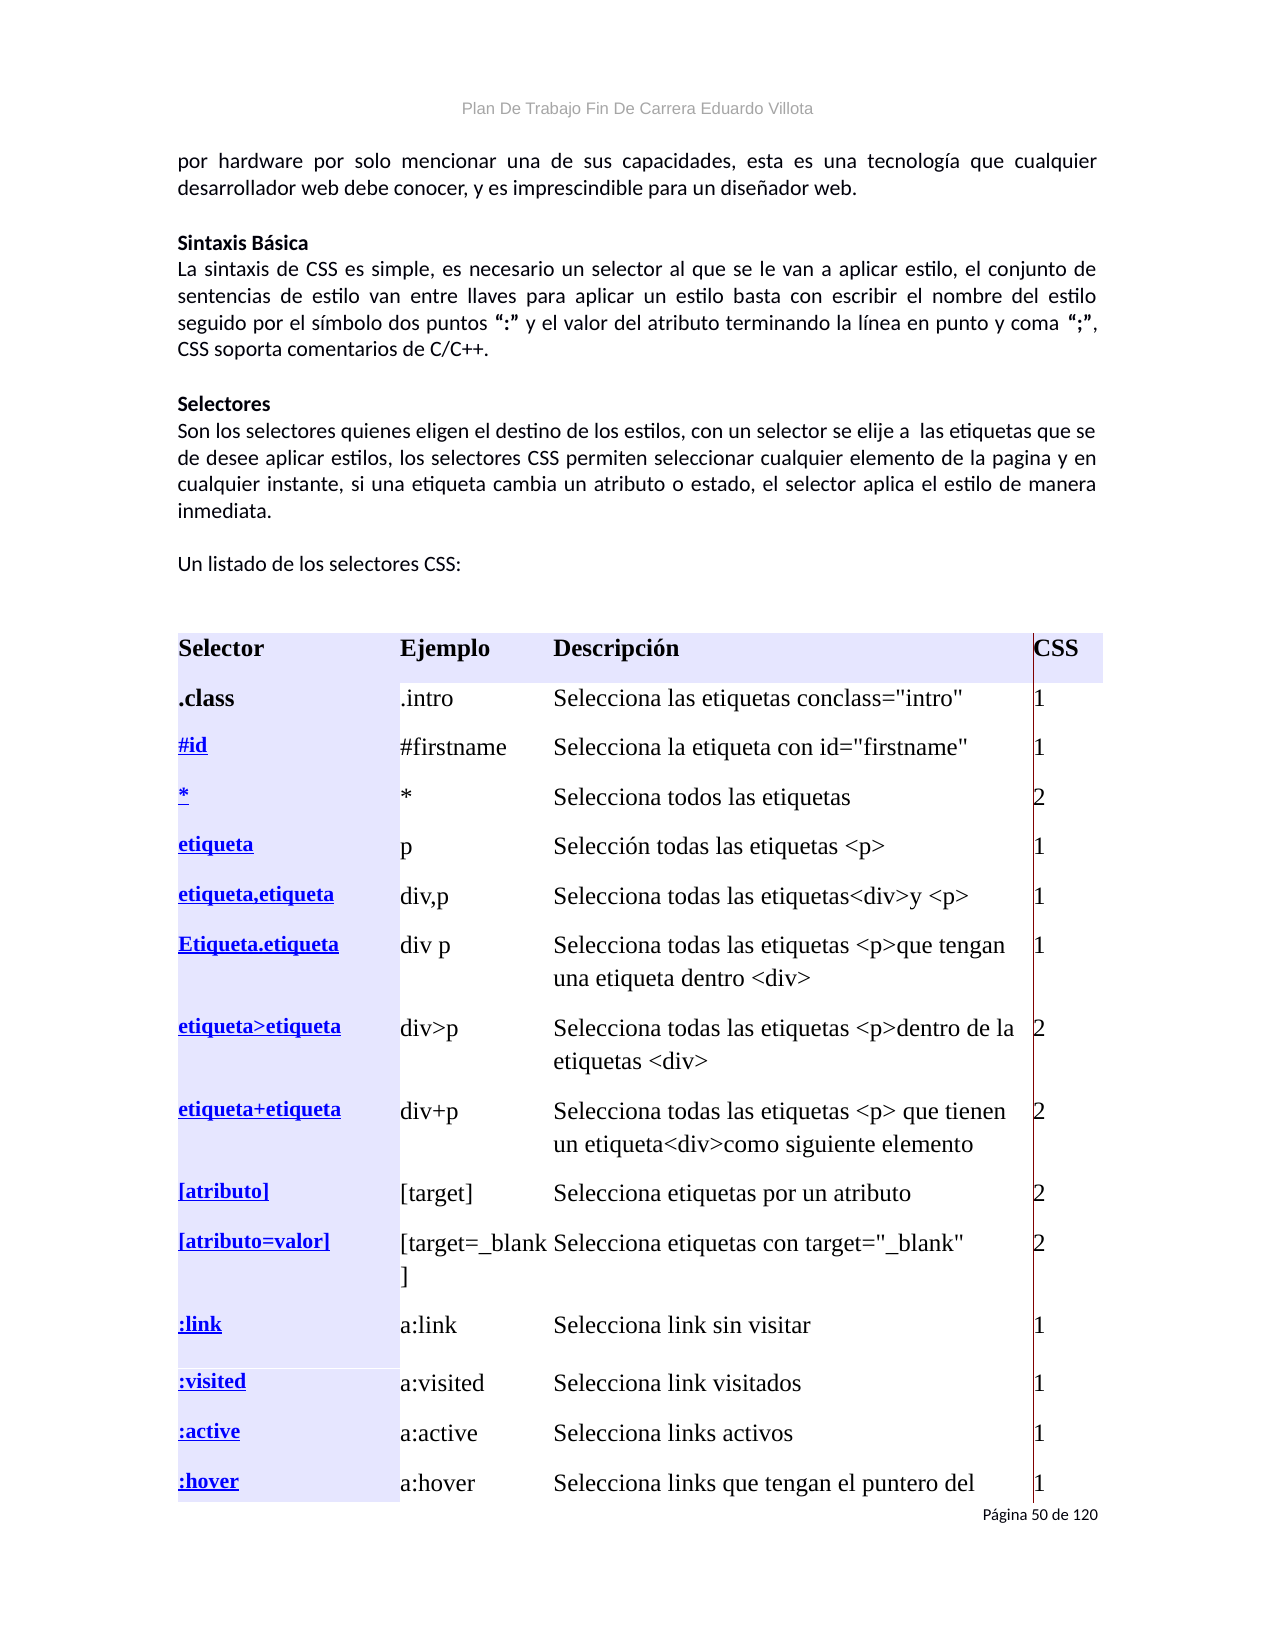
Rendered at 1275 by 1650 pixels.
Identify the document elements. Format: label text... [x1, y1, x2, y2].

table_cell 1 [1034, 881, 1103, 931]
table_cell :hover [178, 1468, 400, 1502]
table_cell 2 [1034, 1178, 1103, 1228]
table_cell :visited [178, 1369, 400, 1418]
table_cell Selecciona links que tengan el puntero del [553, 1468, 1033, 1502]
table_cell div+p [400, 1096, 553, 1178]
table_cell Selecciona todos las etiquetas [553, 782, 1033, 831]
table_cell a:active [400, 1418, 553, 1468]
table_cell [target] [400, 1178, 553, 1228]
table_cell Selecciona todas las etiquetas<div>y <p> [553, 881, 1033, 931]
table_cell etiqueta [178, 831, 400, 881]
table_cell 2 [1034, 782, 1103, 831]
table_cell Selecciona las etiquetas conclass="intro" [553, 683, 1033, 732]
table_cell Selecciona todas las etiquetas <p>que tengan una etiqueta dentro <div> [553, 931, 1033, 1013]
table_cell 1 [1034, 683, 1103, 732]
text Selectores [177, 390, 1098, 417]
table_cell 1 [1034, 831, 1103, 881]
table_header Descripción [553, 633, 1033, 683]
table_cell etiqueta+etiqueta [178, 1096, 400, 1178]
table_cell a:visited [400, 1369, 553, 1418]
table_cell #firstname [400, 732, 553, 782]
table_cell * [400, 782, 553, 831]
table_cell .intro [400, 683, 553, 732]
table_header CSS [1034, 633, 1103, 683]
text por hardware por solo mencionar una de sus capacidades, esta es una tecnología que cualquier desarrollador web debe conocer, y es imprescindible para un diseñador web. [177, 148, 1098, 201]
table_cell etiqueta,etiqueta [178, 881, 400, 931]
table_cell 1 [1034, 732, 1103, 782]
table_cell :link [178, 1311, 400, 1368]
table_header Ejemplo [400, 633, 553, 683]
text Sintaxis Básica [177, 229, 1098, 256]
table_cell 2 [1034, 1228, 1103, 1311]
table_cell Selecciona todas las etiquetas <p>dentro de la etiquetas <div> [553, 1013, 1033, 1096]
table_cell Selecciona links activos [553, 1418, 1033, 1468]
table_cell Selecciona etiquetas con target="_blank" [553, 1228, 1033, 1311]
table_cell a:link [400, 1311, 553, 1368]
table_cell 1 [1034, 1311, 1103, 1368]
table_cell a:hover [400, 1468, 553, 1502]
table_cell Selecciona link visitados [553, 1369, 1033, 1418]
text La sintaxis de CSS es simple, es necesario un selector al que se le van a aplicar estilo, el conjunto de sentencias de estilo van entre llaves para aplicar un estilo basta con escribir el nombre del estilo seguido por el símbolo dos puntos “:” y el valor del atributo terminando la línea en punto y coma “;”, CSS soporta comentarios de C/C++. [177, 256, 1098, 362]
table_cell etiqueta>etiqueta [178, 1013, 400, 1096]
table_cell 1 [1034, 1418, 1103, 1468]
table_cell 1 [1034, 1369, 1103, 1418]
table_cell * [178, 782, 400, 831]
table_cell [atributo] [178, 1178, 400, 1228]
table_cell Selección todas las etiquetas <p> [553, 831, 1033, 881]
table_cell 2 [1034, 1096, 1103, 1178]
table_cell Selecciona todas las etiquetas <p> que tienen un etiqueta<div>como siguiente elemento [553, 1096, 1033, 1178]
table_cell Selecciona la etiqueta con id="firstname" [553, 732, 1033, 782]
table_cell #id [178, 732, 400, 782]
text Son los selectores quienes eligen el destino de los estilos, con un selector se elije a las etiquetas que se de desee aplicar estilos, los selectores CSS permiten seleccionar cualquier elemento de la pagina y en cualquier instante, si una etiqueta cambia un atributo o estado, el selector aplica el estilo de manera inmediata. [177, 417, 1098, 524]
table_cell 1 [1034, 931, 1103, 1013]
table_cell Selecciona etiquetas por un atributo [553, 1178, 1033, 1228]
table_cell 1 [1034, 1468, 1103, 1502]
table_cell :active [178, 1418, 400, 1468]
table_cell div p [400, 931, 553, 1013]
table_cell .class [178, 683, 400, 732]
table_cell div>p [400, 1013, 553, 1096]
table_header Selector [178, 633, 400, 683]
table_cell [target=_blank] [400, 1228, 553, 1311]
text Un listado de los selectores CSS: [177, 550, 1098, 577]
table_cell 2 [1034, 1013, 1103, 1096]
table_cell div,p [400, 881, 553, 931]
table_cell [atributo=valor] [178, 1228, 400, 1311]
table_cell Selecciona link sin visitar [553, 1311, 1033, 1368]
table_cell p [400, 831, 553, 881]
table_cell Etiqueta.etiqueta [178, 931, 400, 1013]
